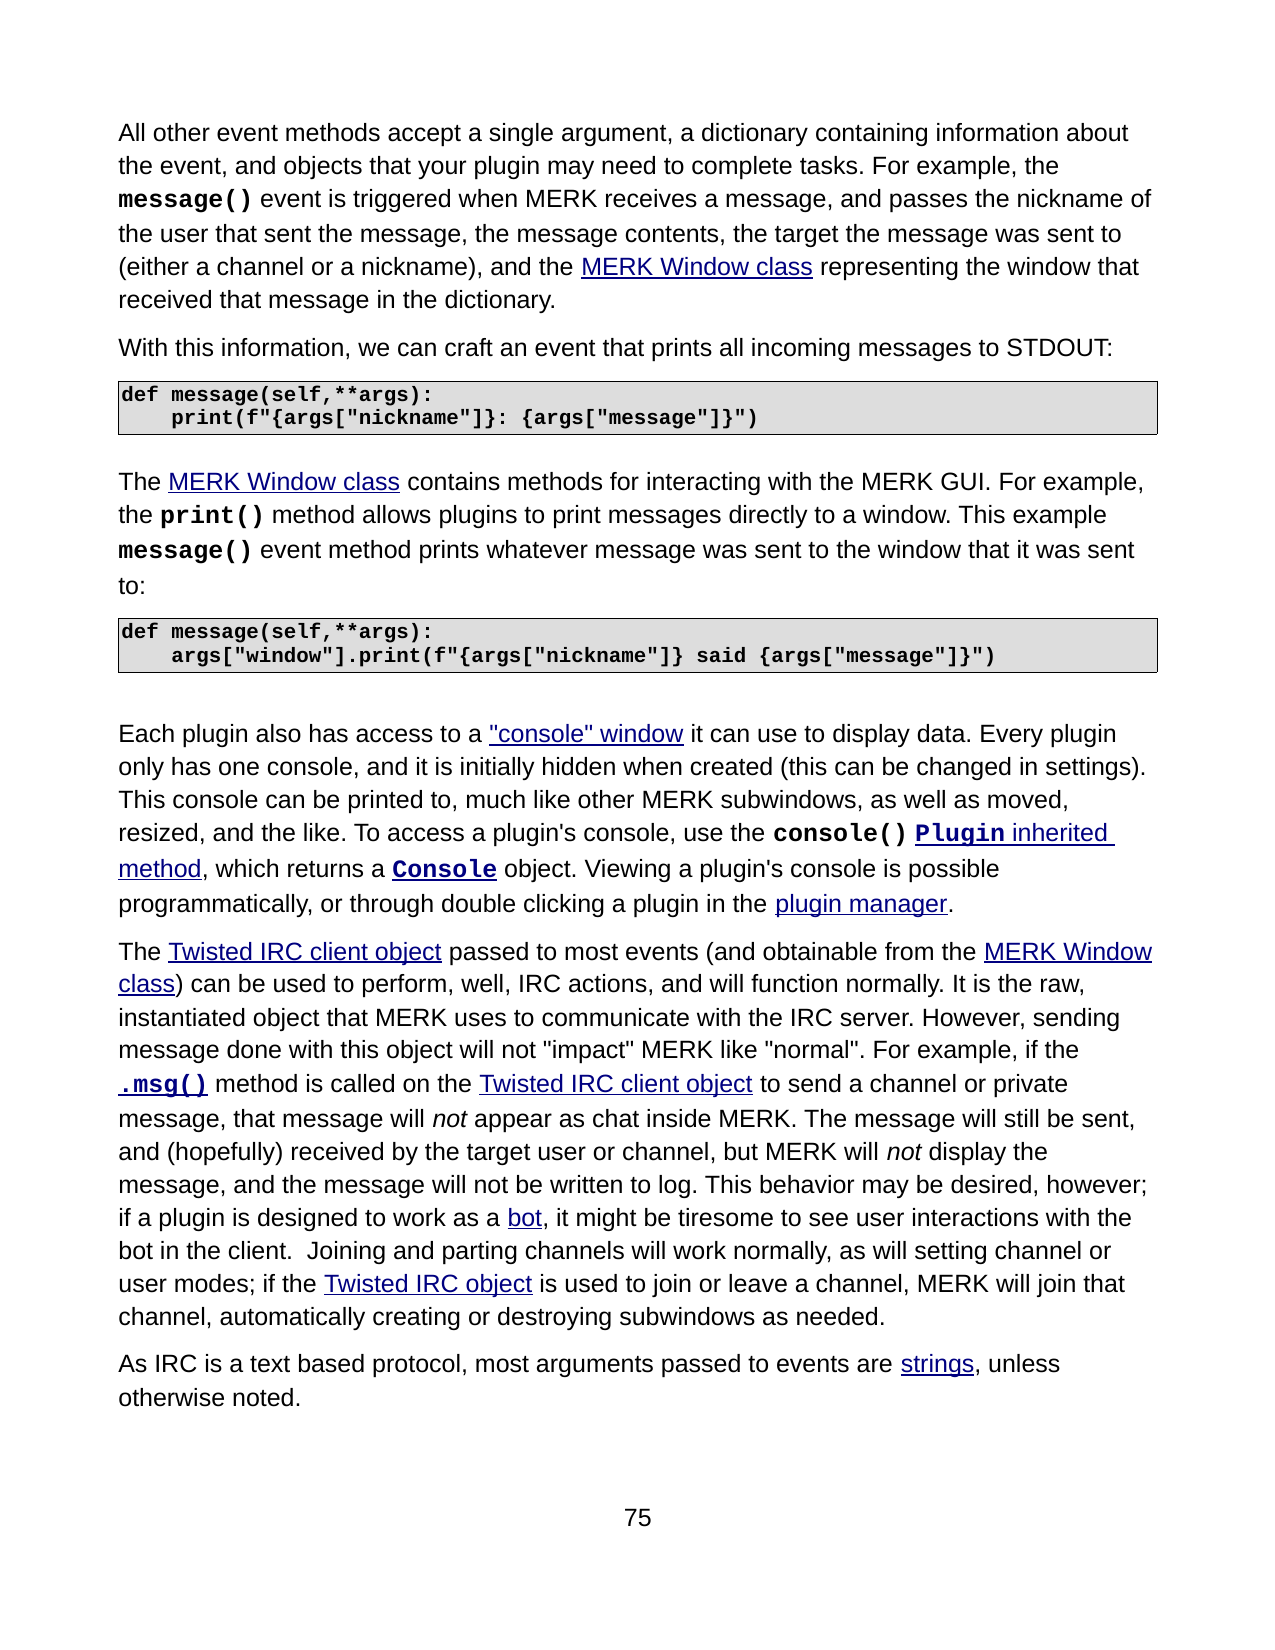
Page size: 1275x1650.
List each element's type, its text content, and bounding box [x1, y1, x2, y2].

text The MERK Window class contains methods for interacting with the MERK GUI. For example, the print() method allows plugins to print messages directly to a window. This example message() event method prints whatever message was sent to the window that it was sent to: [118, 435, 1157, 599]
text All other event methods accept a single argument, a dictionary containing information about the event, and objects that your plugin may need to complete tasks. For example, the message() event is triggered when MERK receives a message, and passes the nickname of the user that sent the message, the message contents, the target the message was sent to (either a channel or a nickname), and the MERK Window class representing the window that received that message in the dictionary. [118, 118, 1157, 314]
text With this information, we can craft an event that prints all incoming messages to STDOUT: [118, 333, 1157, 362]
table_header def message(self,**args): print(f"{args["nickname"]}: {args["message"]}") [119, 382, 1157, 434]
text The Twisted IRC client object passed to most events (and obtainable from the MERK Window class) can be used to perform, well, IRC actions, and will function normally. It is the raw, instantiated object that MERK uses to communicate with the IRC server. However, sending message done with this object will not "impact" MERK like "normal". For example, if the .msg() method is called on the Twisted IRC client object to send a channel or private message, that message will not appear as chat inside MERK. The message will still be sent, and (hopefully) received by the target user or channel, but MERK will not display the message, and the message will not be written to log. This behavior may be desired, however; if a plugin is designed to work as a bot, it might be tiresome to see user interactions with the bot in the client. Joining and parting channels will work normally, as will setting channel or user modes; if the Twisted IRC object is used to join or leave a channel, MERK will join that channel, automatically creating or destroying subwindows as needed. [118, 936, 1157, 1331]
text Each plugin also has access to a "console" window it can use to display data. Every plugin only has one console, and it is initially hidden when created (this can be changed in settings). This console can be printed to, much like other MERK subwindows, as well as moved, resized, and the like. To access a plugin's console, use the console() Plugin inherited method, which returns a Console object. Viewing a plugin's console is possible programmatically, or through double clicking a plugin in the plugin manager. [118, 719, 1157, 918]
table_header def message(self,**args): args["window"].print(f"{args["nickname"]} said {args["message"]}") [119, 619, 1157, 672]
text As IRC is a text based protocol, most arguments passed to events are strings, unless otherwise noted. [118, 1349, 1157, 1411]
